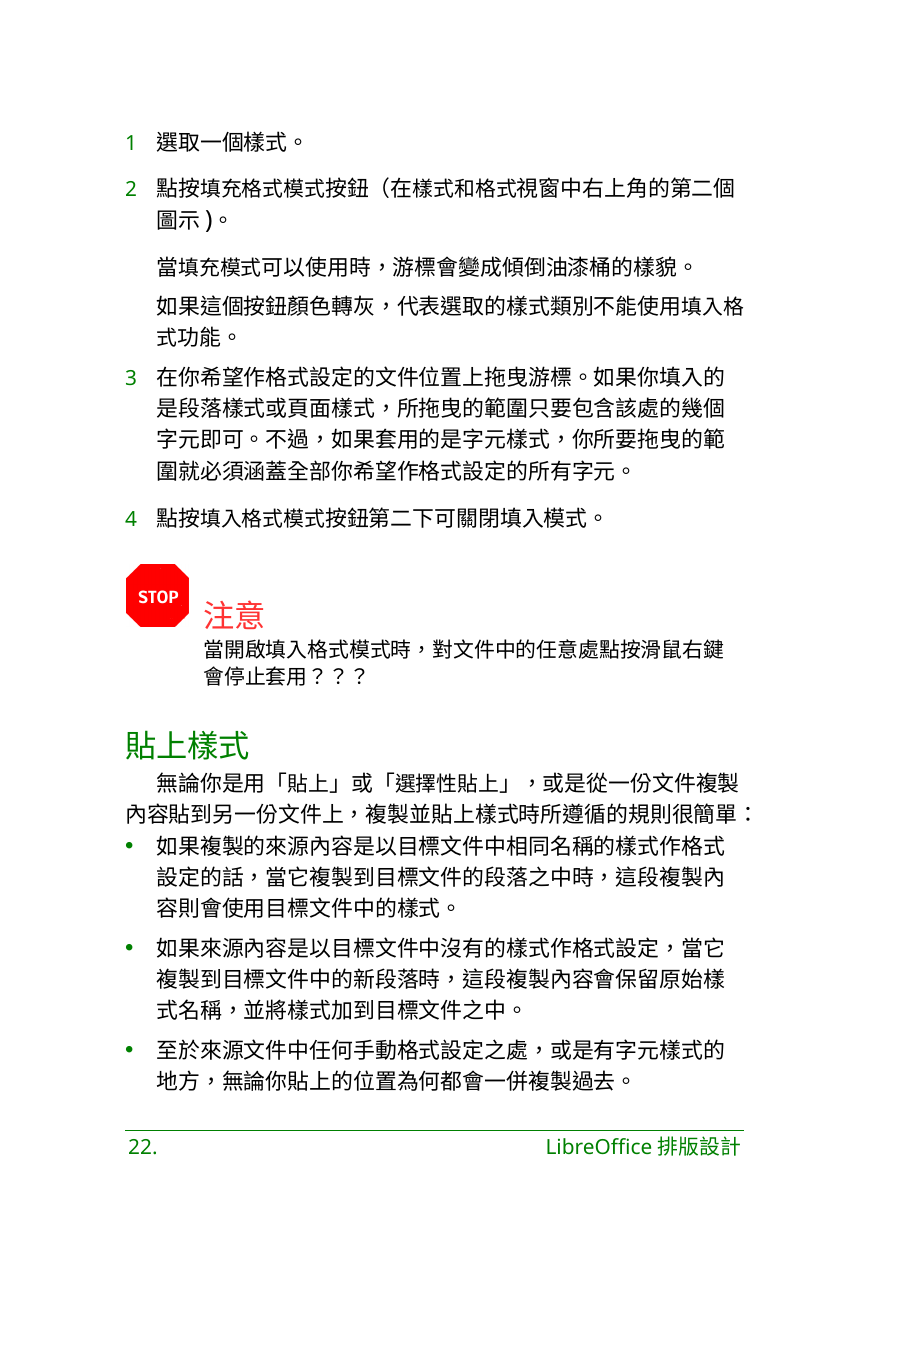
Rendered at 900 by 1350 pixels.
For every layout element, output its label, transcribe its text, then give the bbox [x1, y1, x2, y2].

list 點按填入格式模式按鈕第二下可關閉填入模式。 [125, 501, 744, 532]
list 注意 [125, 563, 744, 636]
list 至於來源文件中任何手動格式設定之處，或是有字元樣式的地方，無論你貼上的位置為何都會一併複製過去。 [125, 1033, 744, 1096]
list 選取一個樣式。 [125, 125, 744, 156]
list 在你希望作格式設定的文件位置上拖曳游標。如果你填入的是段落樣式或頁面樣式，所拖曳的範圍只要包含該處的幾個字元即可。不過，如果套用的是字元樣式，你所要拖曳的範圍就必須涵蓋全部你希望作格式設定的所有字元。 [125, 360, 744, 485]
text 無論你是用「貼上」或「選擇性貼上」，或是從一份文件複製內容貼到另一份文件上，複製並貼上樣式時所遵循的規則很簡單： [125, 767, 744, 829]
text 如果這個按鈕顏色轉灰，代表選取的樣式類別不能使用填入格式功能。 [156, 289, 744, 352]
list 如果來源內容是以目標文件中沒有的樣式作格式設定，當它複製到目標文件中的新段落時，這段複製內容會保留原始樣式名稱，並將樣式加到目標文件之中。 [125, 931, 744, 1025]
subtitle 貼上樣式 [125, 721, 744, 767]
list 點按填充格式模式按鈕（在樣式和格式視窗中右上角的第二個圖示 )。 [125, 172, 744, 234]
picture [126, 564, 189, 627]
text 當開啟填入格式模式時，對文件中的任意處點按滑鼠右鍵會停止套用？？？ [203, 636, 744, 690]
list 如果複製的來源內容是以目標文件中相同名稱的樣式作格式設定的話，當它複製到目標文件的段落之中時，這段複製內容則會使用目標文件中的樣式。 [125, 829, 744, 923]
text 當填充模式可以使用時，游標會變成傾倒油漆桶的樣貌。 [156, 250, 744, 281]
